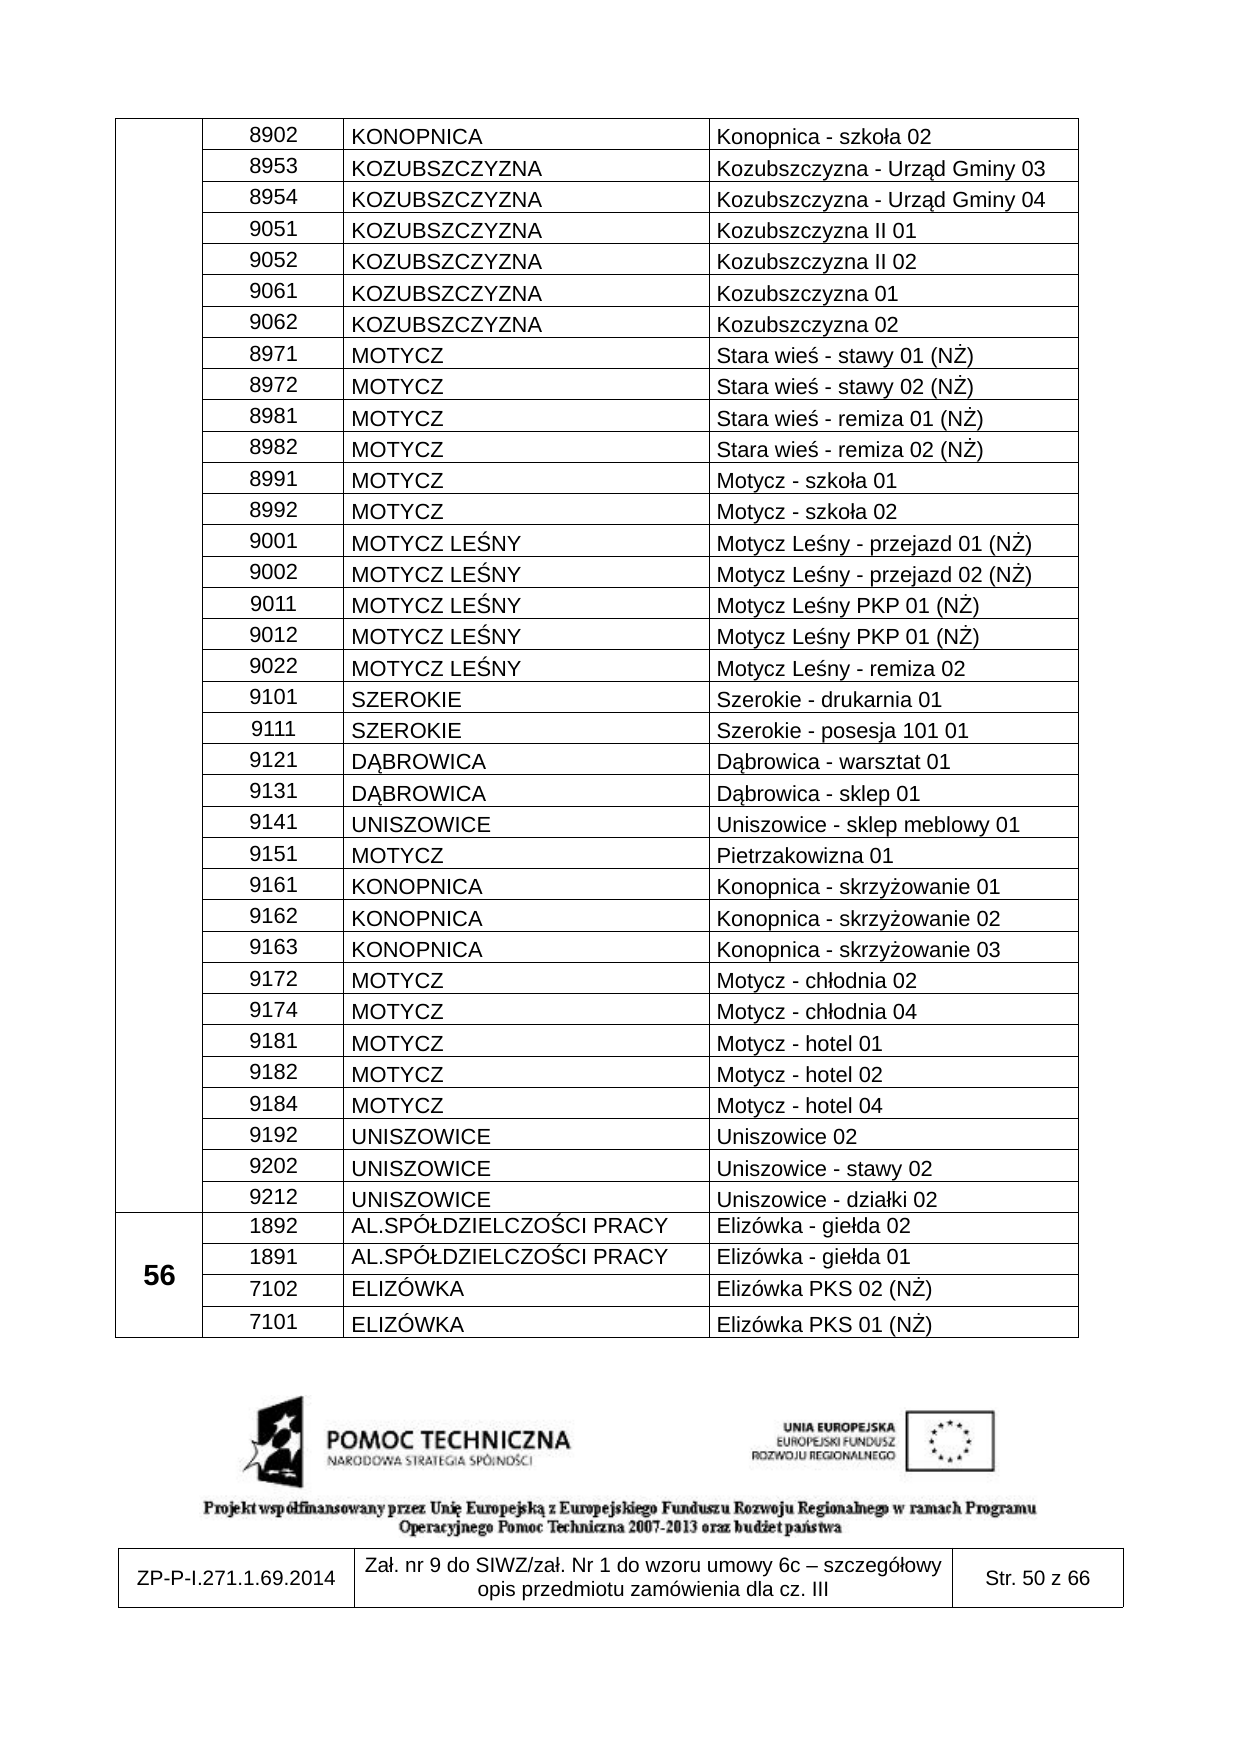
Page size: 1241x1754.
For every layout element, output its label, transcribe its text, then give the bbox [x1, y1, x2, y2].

table_cell Dąbrowica - warsztat 01 [710, 744, 1078, 774]
table_cell Motycz - chłodnia 04 [710, 994, 1078, 1024]
table_cell MOTYCZ [344, 432, 709, 462]
table_cell Motycz - szkoła 02 [710, 494, 1078, 524]
table_cell MOTYCZ [344, 463, 709, 493]
table_cell SZEROKIE [344, 682, 709, 712]
table_cell 8954 [203, 182, 343, 212]
table_cell MOTYCZ LEŚNY [344, 650, 709, 681]
table_cell MOTYCZ LEŚNY [344, 557, 709, 587]
table_cell MOTYCZ [344, 338, 709, 368]
table_cell Uniszowice - stawy 02 [710, 1150, 1078, 1181]
table_cell KOZUBSZCZYZNA [344, 307, 709, 337]
table_cell [116, 119, 202, 1212]
table_cell Szerokie - posesja 101 01 [710, 713, 1078, 743]
table_cell MOTYCZ [344, 400, 709, 431]
table_cell 9181 [203, 1025, 343, 1056]
table_cell Stara wieś - remiza 02 (NŻ) [710, 432, 1078, 462]
table_cell 9192 [203, 1119, 343, 1149]
table_cell MOTYCZ LEŚNY [344, 588, 709, 618]
table_cell 9212 [203, 1182, 343, 1212]
table_cell Kozubszczyzna 01 [710, 275, 1078, 306]
table_cell 56 [116, 1213, 202, 1337]
table_cell ELIZÓWKA [344, 1307, 709, 1337]
table_cell 7102 [203, 1275, 343, 1306]
table_cell Stara wieś - stawy 02 (NŻ) [710, 369, 1078, 399]
table_cell 9172 [203, 963, 343, 993]
table_cell 9131 [203, 775, 343, 806]
table_cell UNISZOWICE [344, 1150, 709, 1181]
table_cell 9174 [203, 994, 343, 1024]
table_cell MOTYCZ [344, 1057, 709, 1087]
table_cell 8981 [203, 400, 343, 431]
table_cell KONOPNICA [344, 932, 709, 962]
table_cell 9111 [203, 713, 343, 743]
table_cell 8953 [203, 150, 343, 181]
table_cell Kozubszczyzna 02 [710, 307, 1078, 337]
table_cell 9151 [203, 838, 343, 868]
table_cell 9162 [203, 900, 343, 931]
picture [199, 1395, 1042, 1538]
table_cell KOZUBSZCZYZNA [344, 244, 709, 274]
table_cell Motycz Leśny PKP 01 (NŻ) [710, 619, 1078, 649]
table_cell 8972 [203, 369, 343, 399]
table_cell MOTYCZ [344, 838, 709, 868]
table_cell MOTYCZ [344, 369, 709, 399]
table_cell Konopnica - skrzyżowanie 03 [710, 932, 1078, 962]
table_cell Dąbrowica - sklep 01 [710, 775, 1078, 806]
table_cell 9061 [203, 275, 343, 306]
table_cell KONOPNICA [344, 869, 709, 899]
table_cell Motycz Leśny - remiza 02 [710, 650, 1078, 681]
table_cell 9161 [203, 869, 343, 899]
table_cell UNISZOWICE [344, 807, 709, 837]
table_cell MOTYCZ LEŚNY [344, 525, 709, 556]
table_cell 8982 [203, 432, 343, 462]
table_cell MOTYCZ [344, 963, 709, 993]
table_cell Elizówka PKS 01 (NŻ) [710, 1307, 1078, 1337]
table_cell AL.SPÓŁDZIELCZOŚCI PRACY [344, 1244, 709, 1274]
table_cell 8971 [203, 338, 343, 368]
table_cell KONOPNICA [344, 119, 709, 149]
table_cell Szerokie - drukarnia 01 [710, 682, 1078, 712]
table_cell 9121 [203, 744, 343, 774]
table_cell KONOPNICA [344, 900, 709, 931]
table_cell AL.SPÓŁDZIELCZOŚCI PRACY [344, 1213, 709, 1243]
table_cell Kozubszczyzna - Urząd Gminy 04 [710, 182, 1078, 212]
table_cell MOTYCZ [344, 494, 709, 524]
table_cell Motycz - szkoła 01 [710, 463, 1078, 493]
table_cell Motycz - chłodnia 02 [710, 963, 1078, 993]
table_cell MOTYCZ [344, 1025, 709, 1056]
table_cell Motycz Leśny - przejazd 02 (NŻ) [710, 557, 1078, 587]
table_cell Elizówka - giełda 01 [710, 1244, 1078, 1274]
table_cell Uniszowice - działki 02 [710, 1182, 1078, 1212]
table_cell Kozubszczyzna II 02 [710, 244, 1078, 274]
table_cell KOZUBSZCZYZNA [344, 213, 709, 243]
table_cell UNISZOWICE [344, 1119, 709, 1149]
table_cell 9062 [203, 307, 343, 337]
table_cell 9184 [203, 1088, 343, 1118]
table_cell 9202 [203, 1150, 343, 1181]
table_cell 9182 [203, 1057, 343, 1087]
table_cell Motycz - hotel 04 [710, 1088, 1078, 1118]
table_cell MOTYCZ [344, 994, 709, 1024]
table_cell 9052 [203, 244, 343, 274]
table_cell DĄBROWICA [344, 744, 709, 774]
table_cell Konopnica - skrzyżowanie 02 [710, 900, 1078, 931]
table_cell Pietrzakowizna 01 [710, 838, 1078, 868]
table_cell KOZUBSZCZYZNA [344, 182, 709, 212]
table_cell Uniszowice - sklep meblowy 01 [710, 807, 1078, 837]
table_cell 9022 [203, 650, 343, 681]
table_cell Konopnica - szkoła 02 [710, 119, 1078, 149]
table_cell KOZUBSZCZYZNA [344, 150, 709, 181]
table_cell SZEROKIE [344, 713, 709, 743]
table_cell 7101 [203, 1307, 343, 1337]
table_cell 9051 [203, 213, 343, 243]
table_cell 9002 [203, 557, 343, 587]
table_cell Konopnica - skrzyżowanie 01 [710, 869, 1078, 899]
table_cell Elizówka - giełda 02 [710, 1213, 1078, 1243]
table_cell Stara wieś - remiza 01 (NŻ) [710, 400, 1078, 431]
table_cell 9012 [203, 619, 343, 649]
table_cell Kozubszczyzna - Urząd Gminy 03 [710, 150, 1078, 181]
table_cell Uniszowice 02 [710, 1119, 1078, 1149]
table_cell ELIZÓWKA [344, 1275, 709, 1306]
table_cell Motycz Leśny PKP 01 (NŻ) [710, 588, 1078, 618]
table_cell Motycz - hotel 01 [710, 1025, 1078, 1056]
table_cell Motycz Leśny - przejazd 01 (NŻ) [710, 525, 1078, 556]
table_cell 9101 [203, 682, 343, 712]
table_cell KOZUBSZCZYZNA [344, 275, 709, 306]
table_cell Kozubszczyzna II 01 [710, 213, 1078, 243]
table_cell MOTYCZ [344, 1088, 709, 1118]
table_cell 8992 [203, 494, 343, 524]
table_cell Elizówka PKS 02 (NŻ) [710, 1275, 1078, 1306]
table_cell 9011 [203, 588, 343, 618]
table_cell 1892 [203, 1213, 343, 1243]
table_cell Stara wieś - stawy 01 (NŻ) [710, 338, 1078, 368]
table_cell 9141 [203, 807, 343, 837]
table_cell Motycz - hotel 02 [710, 1057, 1078, 1087]
table_cell 8902 [203, 119, 343, 149]
table_cell 8991 [203, 463, 343, 493]
table_cell 1891 [203, 1244, 343, 1274]
table_cell 9001 [203, 525, 343, 556]
table_cell 9163 [203, 932, 343, 962]
table_cell MOTYCZ LEŚNY [344, 619, 709, 649]
table_cell DĄBROWICA [344, 775, 709, 806]
table_cell UNISZOWICE [344, 1182, 709, 1212]
